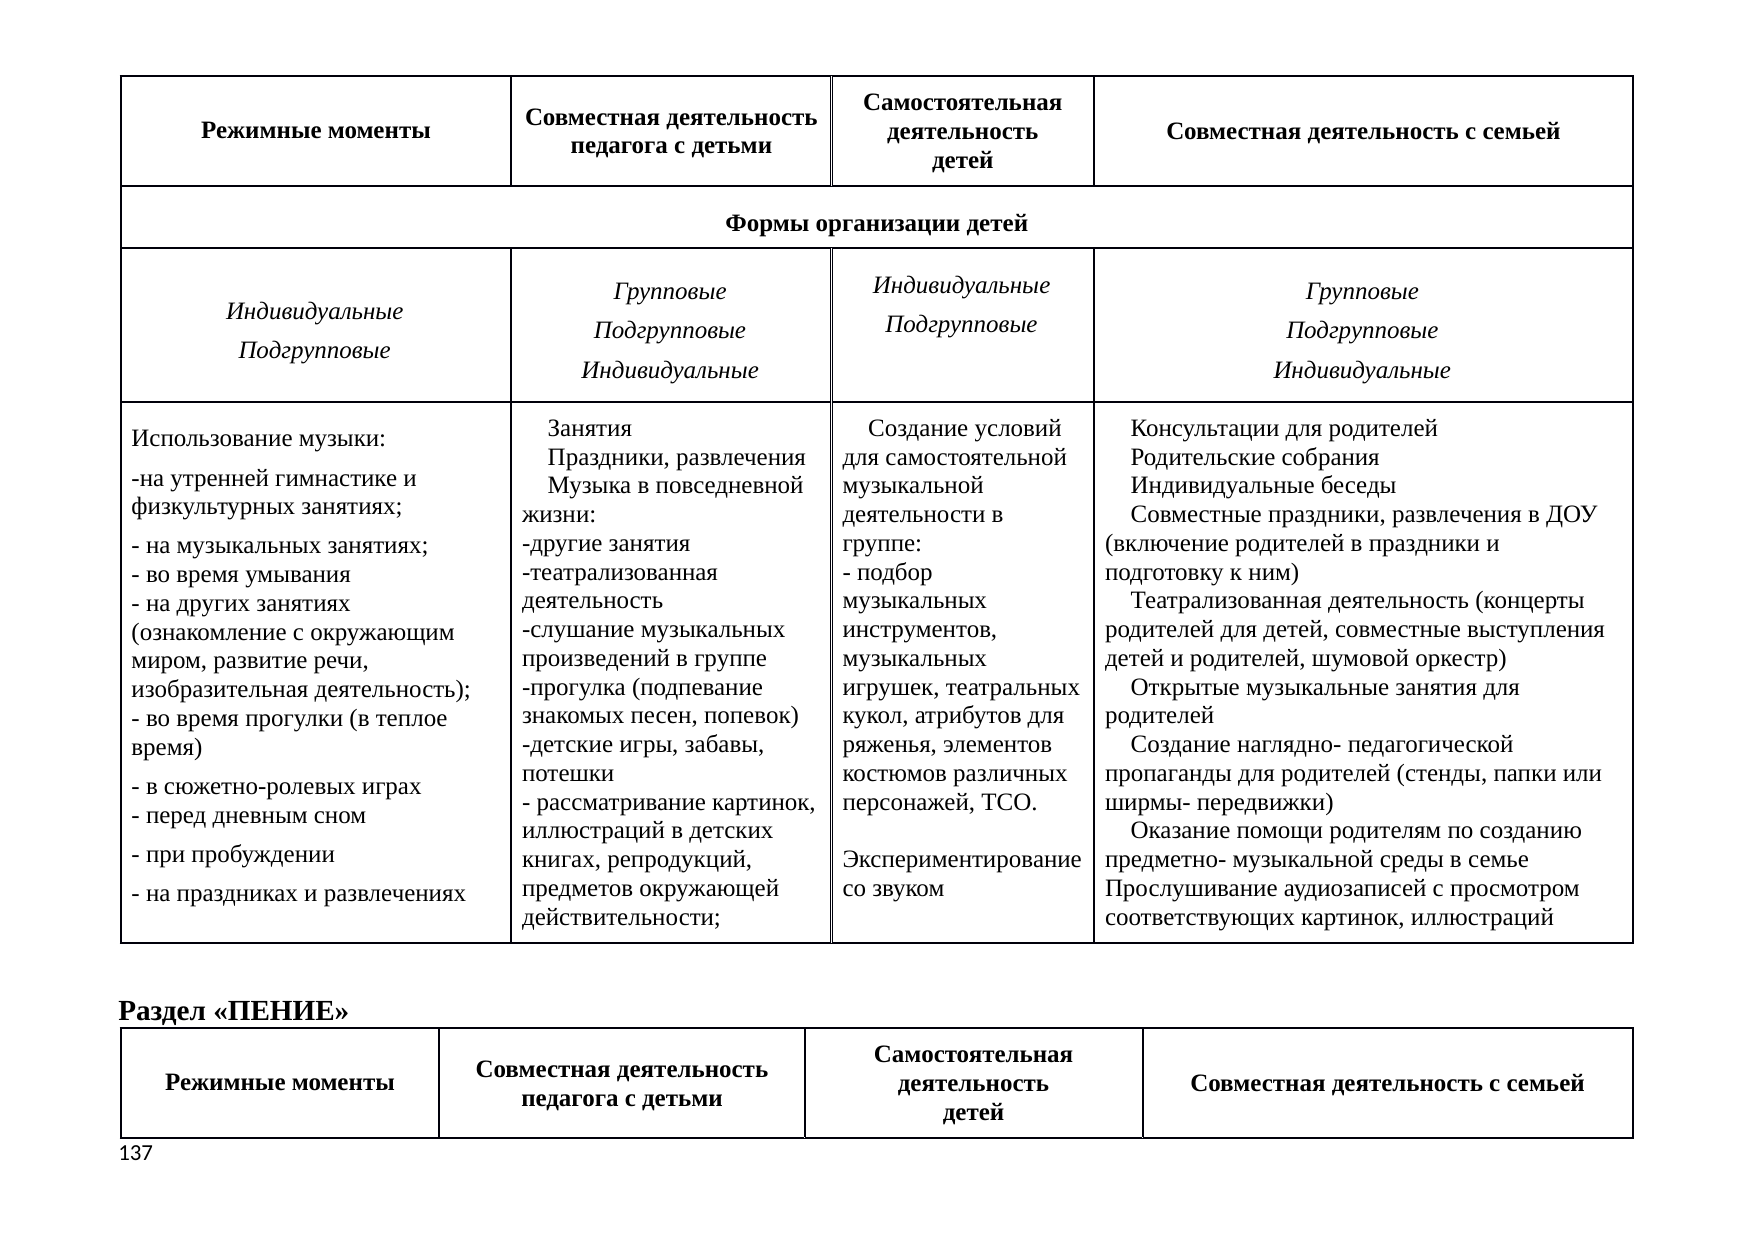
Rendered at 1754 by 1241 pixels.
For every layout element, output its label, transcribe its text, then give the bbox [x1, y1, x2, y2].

table_header Совместная деятельность педагога с детьми [512, 77, 830, 185]
table_cell Формы организации детей [122, 187, 1632, 247]
table_header Совместная деятельность педагога с детьми [440, 1029, 804, 1137]
table_cell  Консультации для родителей  Родительские собрания  Индивидуальные беседы  Совместные праздники, развлечения в ДОУ (включение родителей в праздники и подготовку к ним)  Театрализованная деятельность (концерты родителей для детей, совместные выступления детей и родителей, шумовой оркестр)  Открытые музыкальные занятия для родителей  Создание наглядно- педагогической пропаганды для родителей (стенды, папки или ширмы- передвижки)  Оказание помощи родителям по созданию предметно- музыкальной среды в семье  Прослушивание аудиозаписей с просмотром соответствующих картинок, иллюстраций [1095, 403, 1632, 942]
table_header Совместная деятельность с семьей [1144, 1029, 1632, 1137]
table_cell  Занятия  Праздники, развлечения  Музыка в повседневной жизни: -другие занятия -театрализованная деятельность -слушание музыкальных произведений в группе -прогулка (подпевание знакомых песен, попевок) -детские игры, забавы, потешки - рассматривание картинок, иллюстраций в детских книгах, репродукций, предметов окружающей действительности; [512, 403, 830, 942]
table_header Режимные моменты [122, 1029, 438, 1137]
table_header Совместная деятельность с семьей [1095, 77, 1632, 185]
table_header Самостоятельная деятельность детей [833, 77, 1093, 185]
text Раздел «ПЕНИЕ» [118, 993, 1636, 1027]
table_cell Групповые Подгрупповые Индивидуальные [512, 249, 830, 401]
table_cell Индивидуальные Подгрупповые [833, 249, 1093, 401]
table_header Режимные моменты [122, 77, 510, 185]
table_cell Индивидуальные Подгрупповые [122, 249, 510, 401]
table_cell Групповые Подгрупповые Индивидуальные [1095, 249, 1632, 401]
table_cell  Создание условий для самостоятельной музыкальной деятельности в группе: - подбор музыкальных инструментов, музыкальных игрушек, театральных кукол, атрибутов для ряженья, элементов костюмов различных персонажей, ТСО.  Экспериментирование со звуком [833, 403, 1093, 942]
table_header Самостоятельная деятельность детей [806, 1029, 1142, 1137]
table_cell Использование музыки: -на утренней гимнастике и физкультурных занятиях; - на музыкальных занятиях; - во время умывания - на других занятиях (ознакомление с окружающим миром, развитие речи, изобразительная деятельность); - во время прогулки (в теплое время) - в сюжетно-ролевых играх - перед дневным сном - при пробуждении - на праздниках и развлечениях [122, 403, 510, 942]
